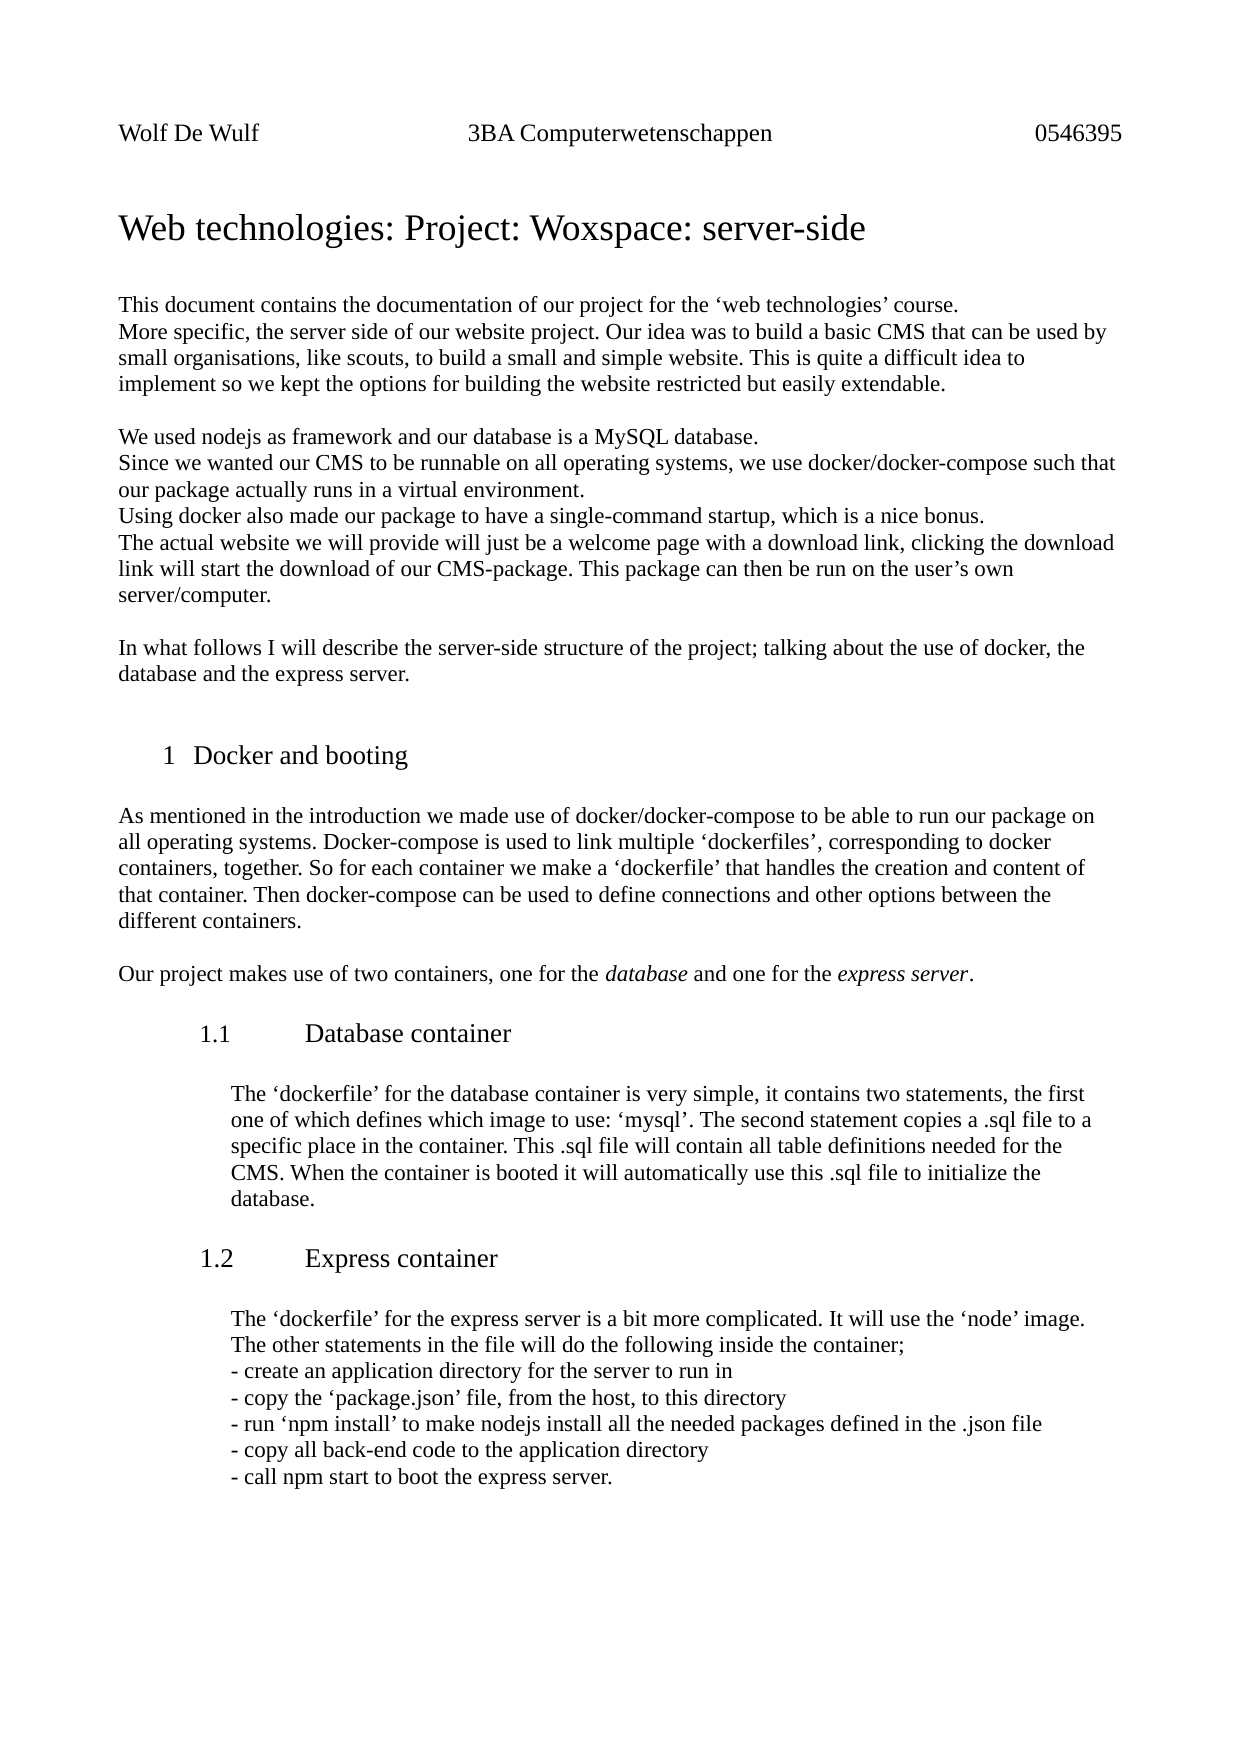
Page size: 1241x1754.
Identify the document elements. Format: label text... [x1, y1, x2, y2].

list Database container [193, 1017, 1122, 1048]
list The ‘dockerfile’ for the database container is very simple, it contains two statements, the first one of which defines which image to use: ‘mysql’. The second statement copies a .sql file to a specific place in the container. This .sql file will contain all table definitions needed for the CMS. When the container is booted it will automatically use this .sql file to initialize the database. [193, 1079, 1122, 1211]
text Using docker also made our package to have a single-command startup, which is a nice bonus. [118, 502, 1122, 528]
text As mentioned in the introduction we made use of docker/docker-compose to be able to run our package on all operating systems. Docker-compose is used to link multiple ‘dockerfiles’, corresponding to docker containers, together. So for each container we make a ‘dockerfile’ that handles the creation and content of that container. Then docker-compose can be used to define connections and other options between the different containers. [118, 802, 1122, 933]
text We used nodejs as framework and our database is a MySQL database. [118, 423, 1122, 449]
list Express container [193, 1242, 1122, 1274]
list - call npm start to boot the express server. [193, 1463, 1122, 1489]
list - create an application directory for the server to run in [193, 1357, 1122, 1384]
text Since we wanted our CMS to be runnable on all operating systems, we use docker/docker-compose such that our package actually runs in a virtual environment. [118, 449, 1122, 502]
list - copy the ‘package.json’ file, from the host, to this directory [193, 1384, 1122, 1410]
text Our project makes use of two containers, one for the database and one for the express server. [118, 960, 1122, 986]
text This document contains the documentation of our project for the ‘web technologies’ course. [118, 291, 1122, 318]
text More specific, the server side of our website project. Our idea was to build a basic CMS that can be used by small organisations, like scouts, to build a small and simple website. This is quite a difficult idea to implement so we kept the options for building the website restricted but easily extendable. [118, 318, 1122, 397]
text The actual website we will provide will just be a welcome page with a download link, clicking the download link will start the download of our CMS-package. This package can then be run on the user’s own server/computer. [118, 528, 1122, 608]
list - copy all back-end code to the application directory [193, 1437, 1122, 1463]
text Web technologies: Project: Woxspace: server-side [118, 205, 1122, 248]
text In what follows I will describe the server-side structure of the project; talking about the use of docker, the database and the express server. [118, 634, 1122, 687]
list The ‘dockerfile’ for the express server is a bit more complicated. It will use the ‘node’ image. The other statements in the file will do the following inside the container; [193, 1305, 1122, 1357]
list Docker and booting [156, 739, 1122, 771]
list - run ‘npm install’ to make nodejs install all the needed packages defined in the .json file [193, 1410, 1122, 1437]
